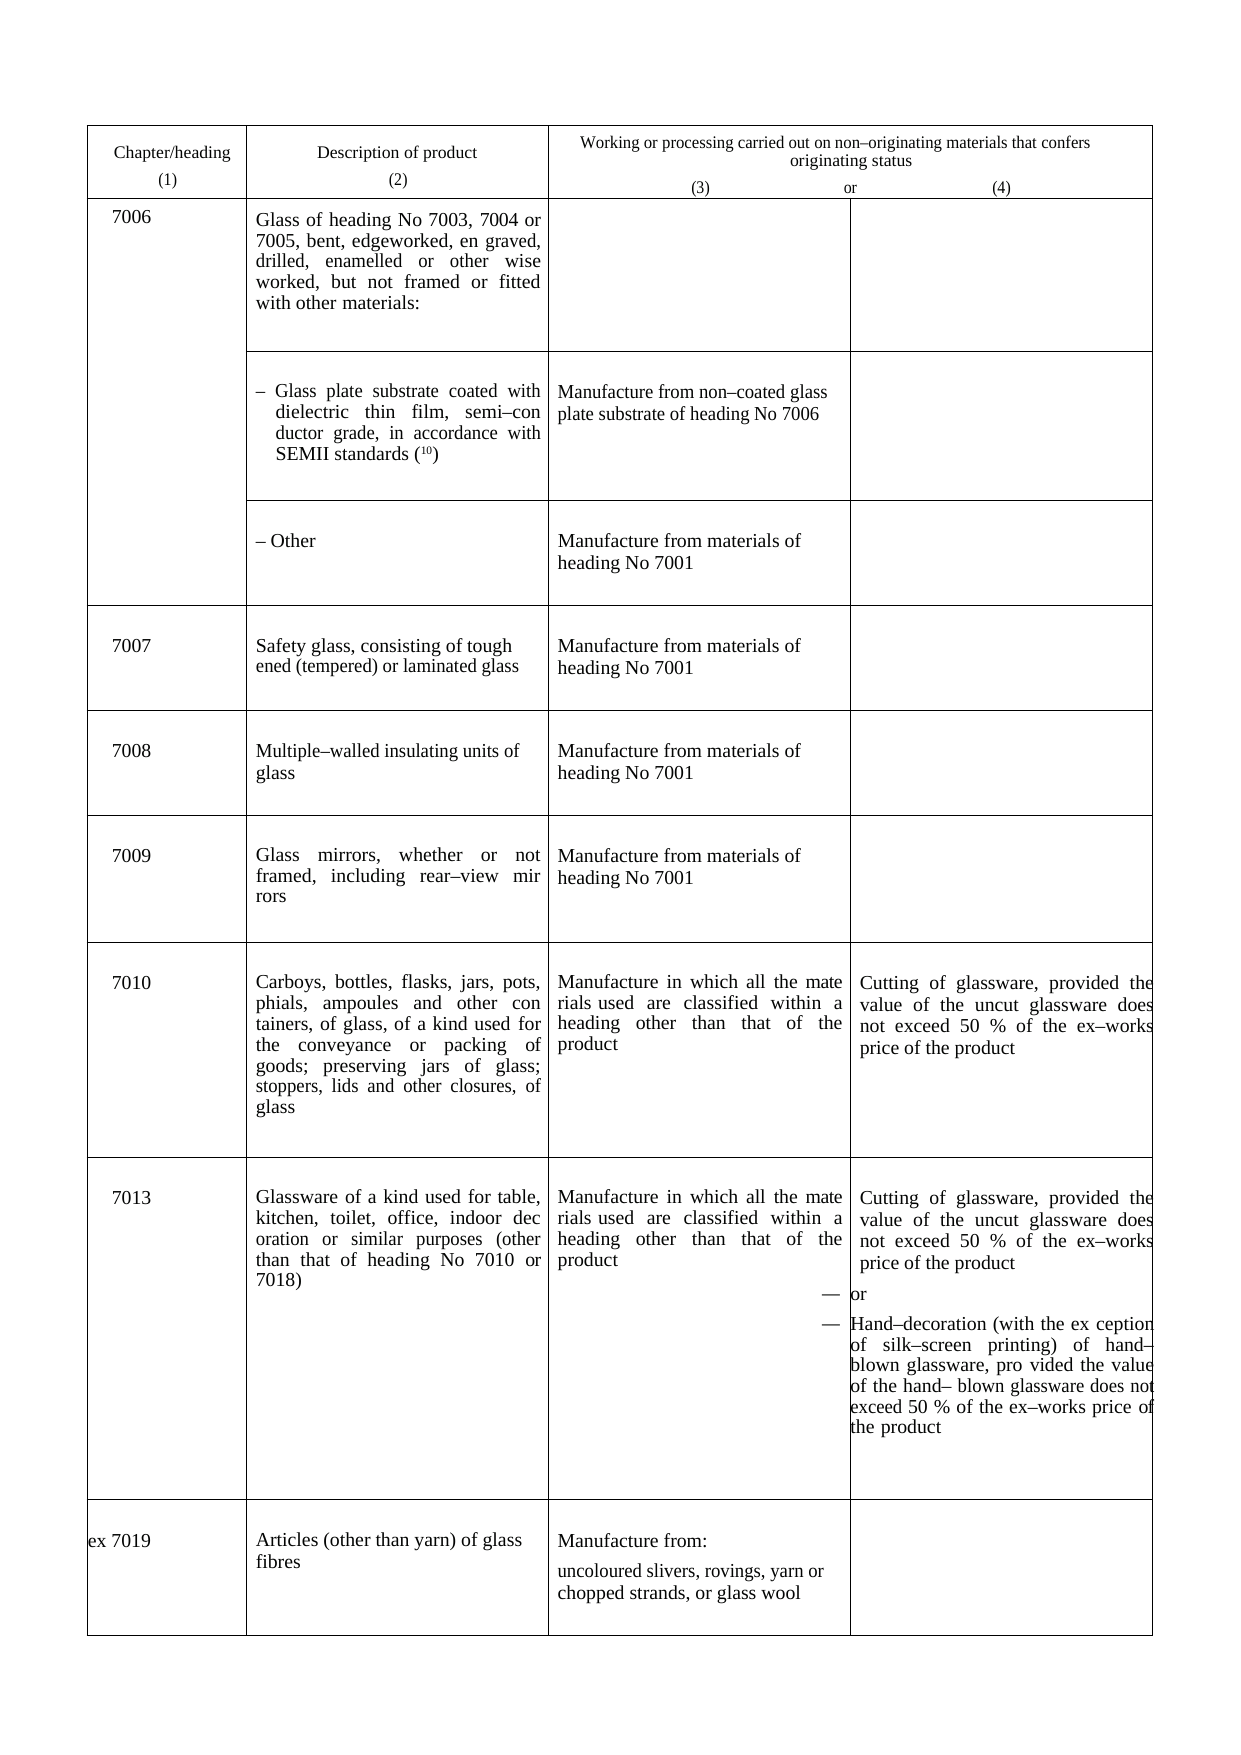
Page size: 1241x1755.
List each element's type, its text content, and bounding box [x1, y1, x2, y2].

table_cell Articles (other than yarn) of glass fibres [247, 1500, 548, 1635]
table_cell Glassware of a kind used for table, kitchen, toilet, office, indoor dec­ oration or similar purposes (other than that of heading No 7010 or 7018) [247, 1158, 548, 1499]
table_cell – Other [247, 501, 548, 605]
table_cell 7007 [88, 606, 246, 710]
table_cell 7009 [88, 816, 246, 942]
table_cell Manufacture from non–coated glass plate substrate of heading No 7006 [549, 352, 850, 500]
table_header Working or processing carried out on non–originating materials that confers originating status (3) or (4) [549, 126, 1152, 197]
table_cell 7010 [88, 943, 246, 1157]
table_cell Safety glass, consisting of tough­ ened (tempered) or laminated glass [247, 606, 548, 710]
table_cell Carboys, bottles, flasks, jars, pots, phials, ampoules and other con­ tainers, of glass, of a kind used for the conveyance or packing of goods; preserving jars of glass; stoppers, lids and other closures, of glass [247, 943, 548, 1157]
table_cell [851, 606, 1152, 710]
table_cell Manufacture from materials of heading No 7001 [549, 501, 850, 605]
table_cell Cutting of glassware, provided the value of the uncut glassware does not exceed 50 % of the ex–works price of the product or Hand–decoration (with the ex­ ception of silk–screen printing) of hand–blown glassware, pro­ vided the value of the hand– blown glassware does not exceed 50 % of the ex–works price of the product [851, 1158, 1152, 1499]
table_cell Multiple–walled insulating units of glass [247, 711, 548, 815]
table_cell 7006 [88, 199, 246, 605]
table_cell Manufacture from materials of heading No 7001 [549, 711, 850, 815]
table_cell [851, 816, 1152, 942]
table_cell [851, 352, 1152, 500]
table_cell Manufacture in which all the mate­ rials used are classified within a heading other than that of the product [549, 1158, 850, 1499]
table_cell – Glass plate substrate coated with dielectric thin film, semi–con­ ductor grade, in accordance with SEMII standards (10) [247, 352, 548, 500]
table_cell Manufacture from materials of heading No 7001 [549, 816, 850, 942]
table_cell Manufacture in which all the mate­ rials used are classified within a heading other than that of the product [549, 943, 850, 1157]
table_cell Glass mirrors, whether or not framed, including rear–view mir­ rors [247, 816, 548, 942]
table_cell Manufacture from: uncoloured slivers, rovings, yarn or chopped strands, or glass wool [549, 1500, 850, 1635]
table_cell 7008 [88, 711, 246, 815]
table_cell [851, 711, 1152, 815]
table_cell 7013 [88, 1158, 246, 1499]
table_cell Manufacture from materials of heading No 7001 [549, 606, 850, 710]
table_cell Glass of heading No 7003, 7004 or 7005, bent, edgeworked, en­ graved, drilled, enamelled or other­ wise worked, but not framed or fitted with other materials: [247, 199, 548, 351]
table_cell [851, 199, 1152, 351]
table_header Chapter/heading (1) [88, 126, 246, 197]
table_cell [549, 199, 850, 351]
table_cell Cutting of glassware, provided the value of the uncut glassware does not exceed 50 % of the ex–works price of the product [851, 943, 1152, 1157]
table_cell ex 7019 [88, 1500, 246, 1635]
table_cell [851, 501, 1152, 605]
table_header Description of product (2) [247, 126, 548, 197]
table_cell [851, 1500, 1152, 1635]
